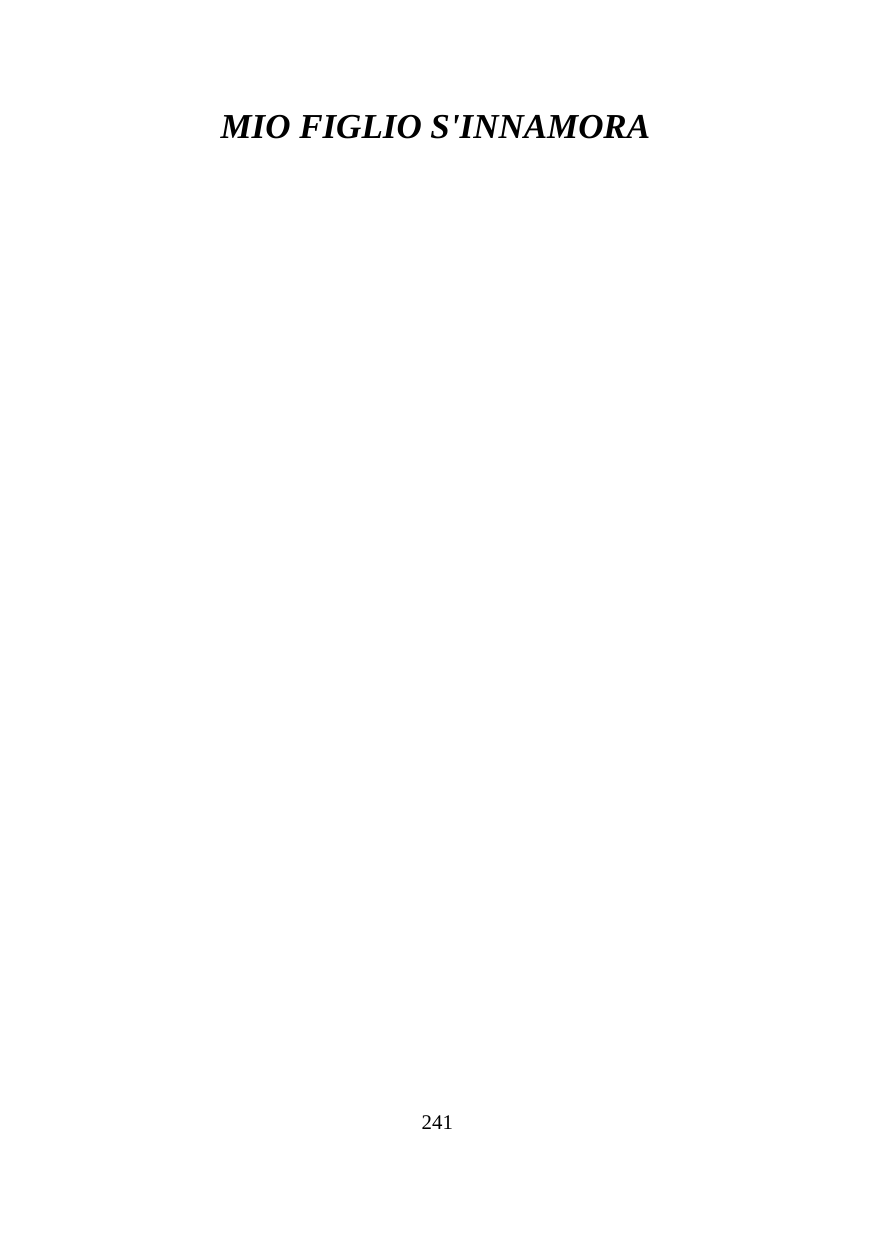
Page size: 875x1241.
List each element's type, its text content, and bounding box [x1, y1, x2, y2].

subtitle MIO FIGLIO S'INNAMORA [106, 106, 768, 146]
